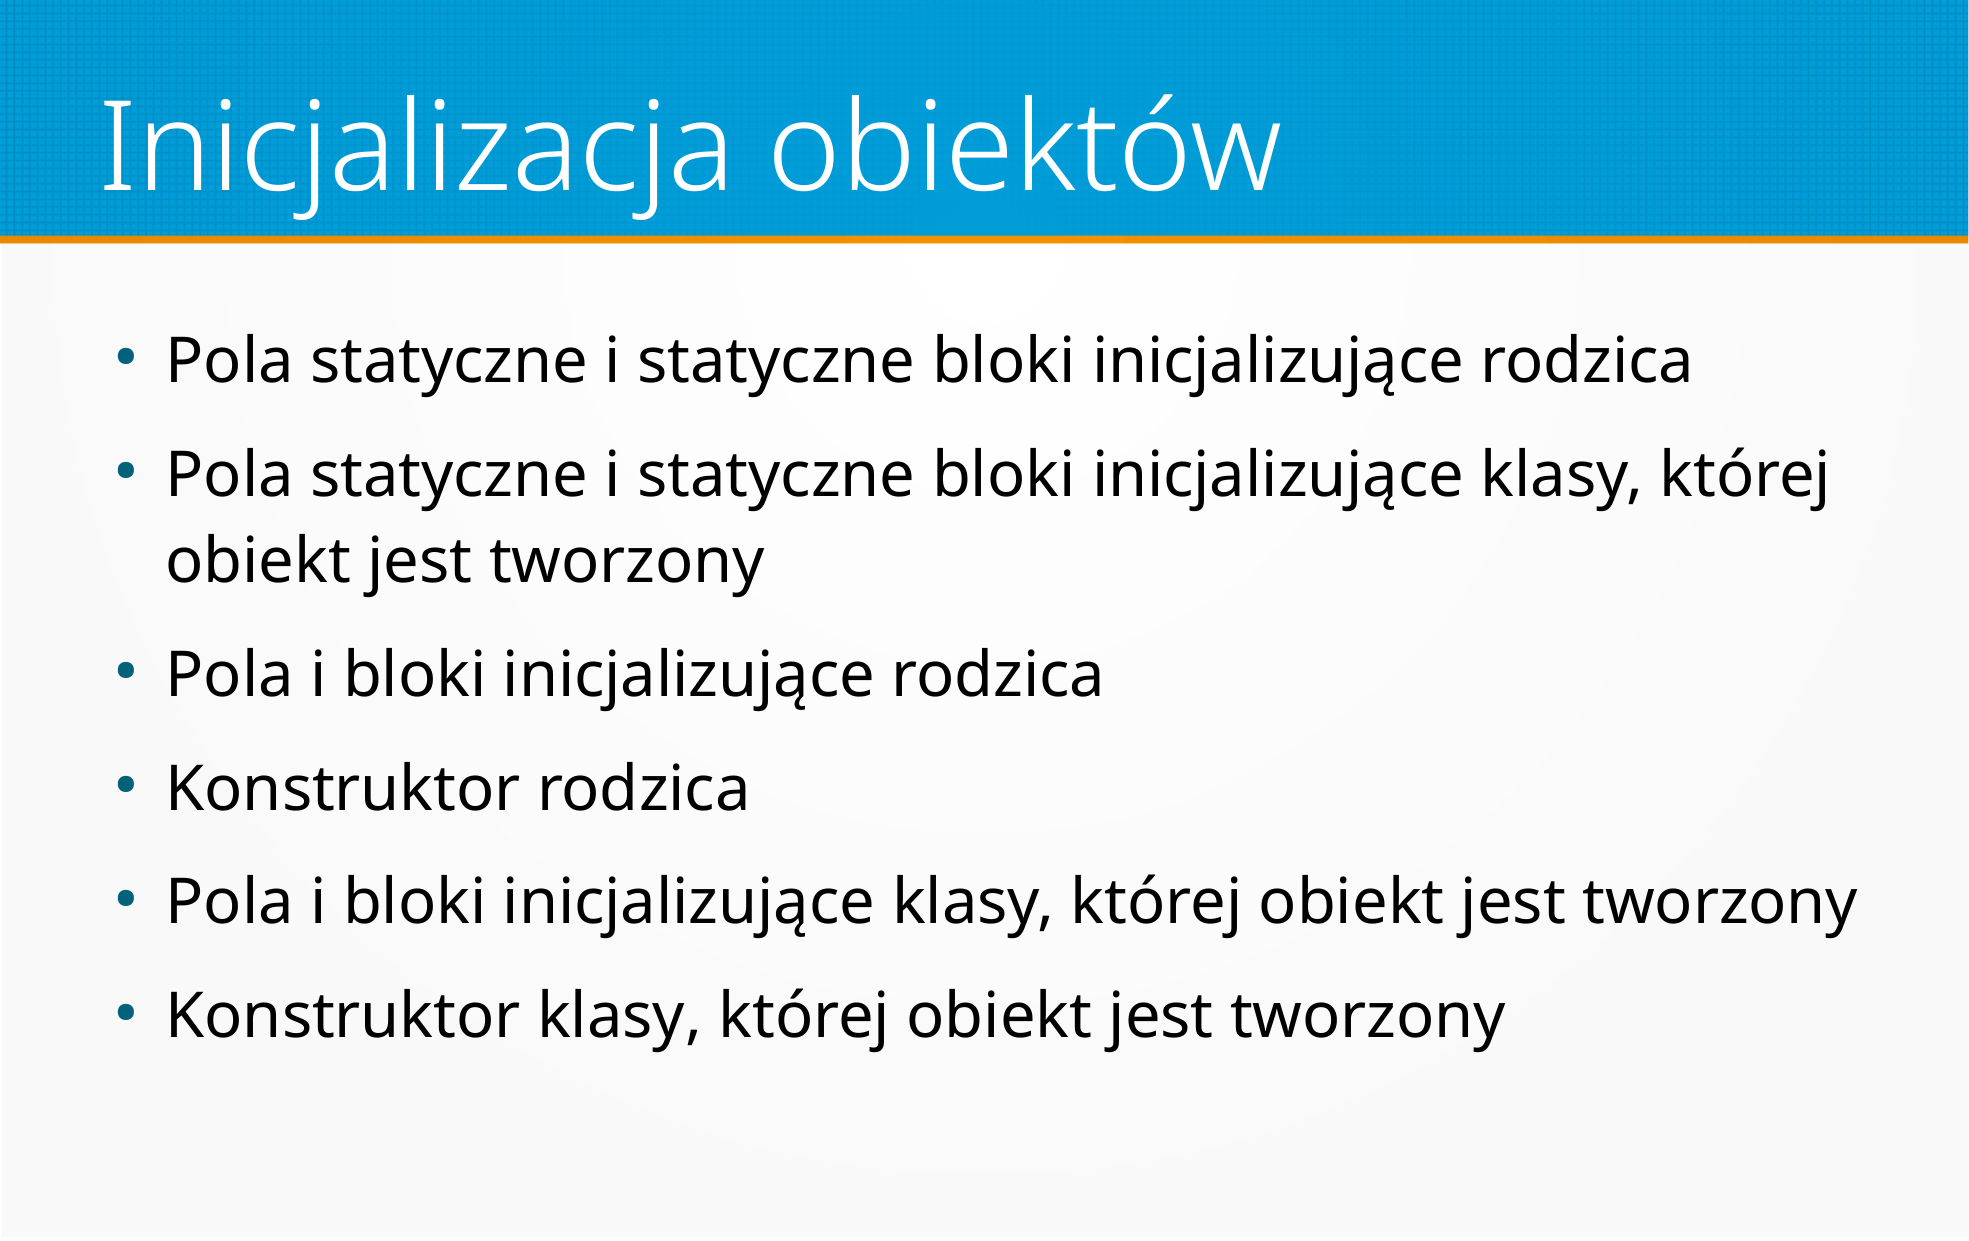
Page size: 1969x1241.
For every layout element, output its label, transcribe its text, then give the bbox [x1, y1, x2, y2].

title Inicjalizacja obiektów [98, 19, 1870, 227]
picture [0, 236, 1969, 1241]
list Pola statyczne i statyczne bloki inicjalizujące rodzica Pola statyczne i statyczne bloki inicjalizujące klasy, której obiekt jest tworzony Pola i bloki inicjalizujące rodzica Konstruktor rodzica Pola i bloki inicjalizujące klasy, której obiekt jest tworzony Konstruktor klasy, której obiekt jest tworzony [98, 315, 1861, 1081]
